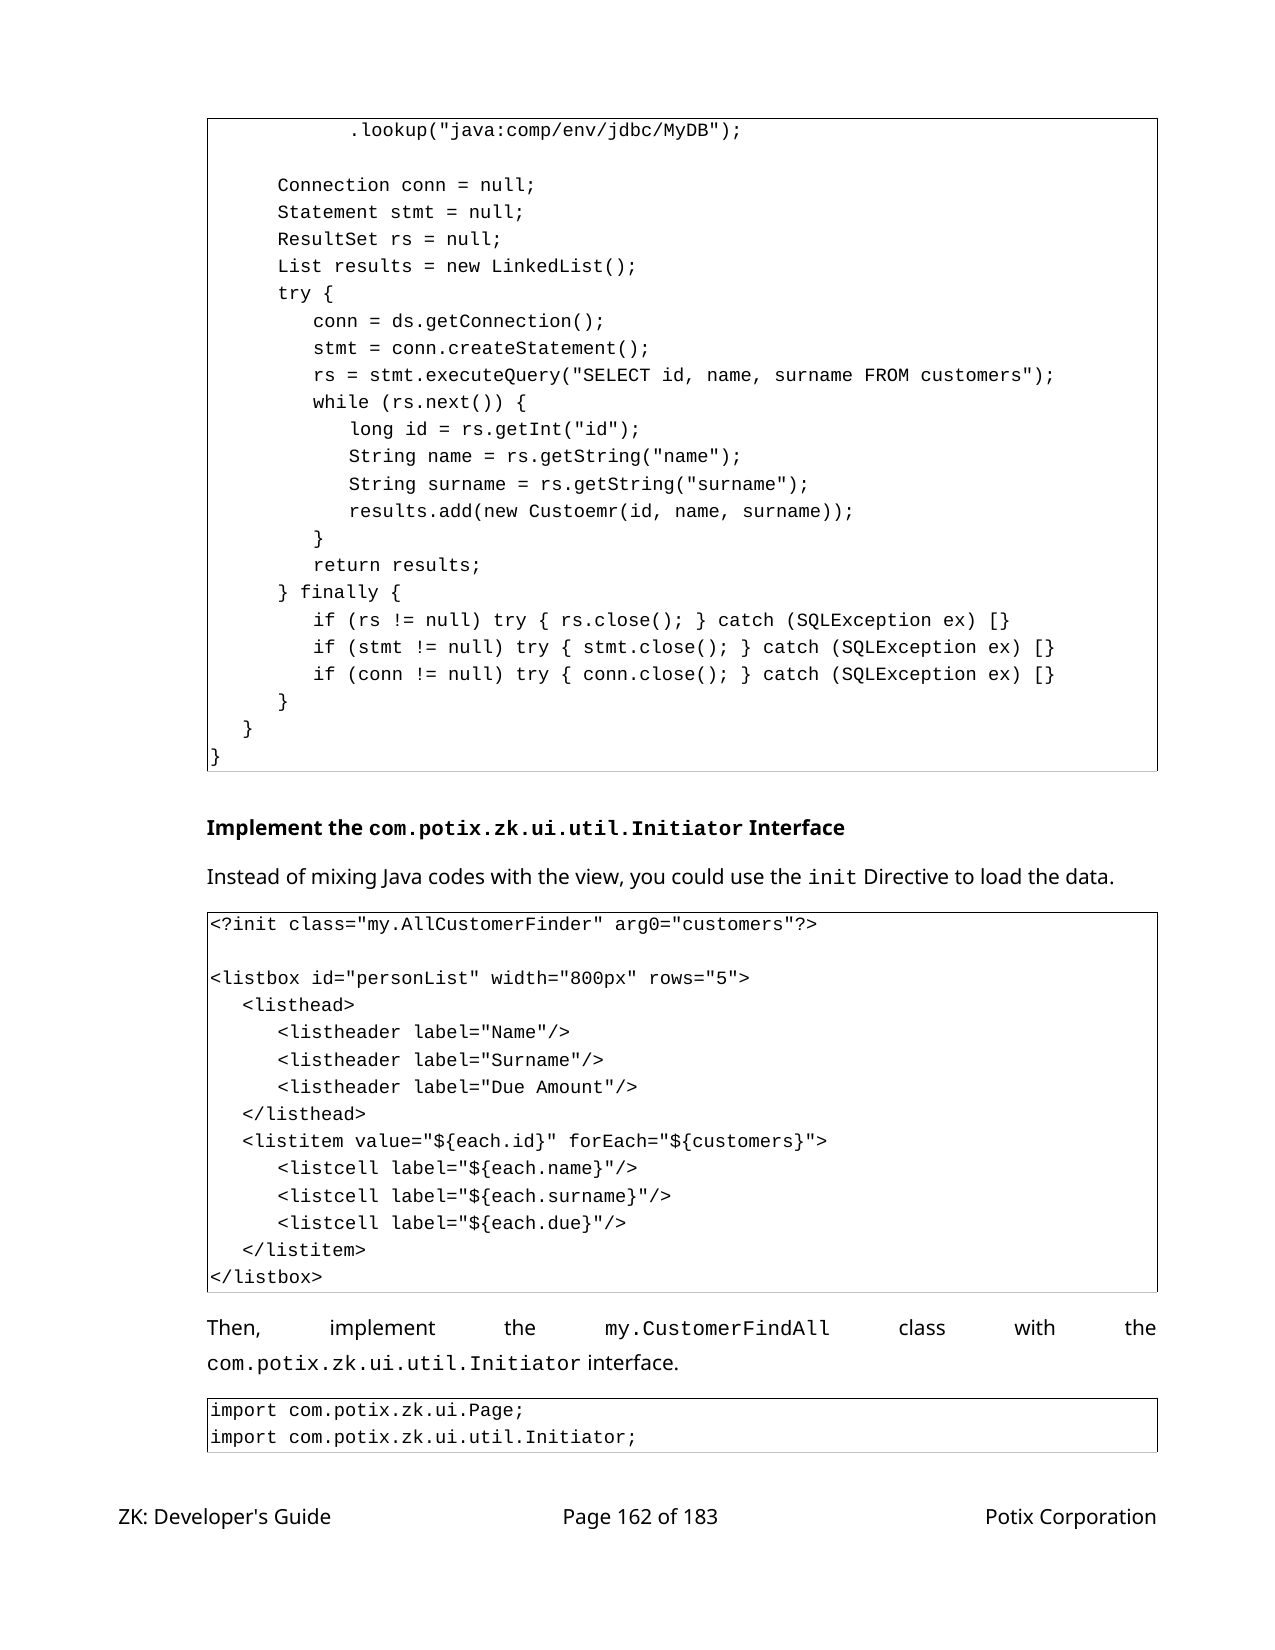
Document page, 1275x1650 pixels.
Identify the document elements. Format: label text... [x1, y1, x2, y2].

text Instead of mixing Java codes with the view, you could use the init Directive to load the data. [207, 862, 1157, 891]
text long id = rs.getInt("id"); [208, 417, 1157, 441]
text <listheader label="Name"/> [208, 1020, 1157, 1044]
text <listcell label="${each.due}"/> [208, 1211, 1157, 1235]
subtitle Implement the com.potix.zk.ui.util.Initiator Interface [207, 813, 1157, 842]
text } [208, 526, 1157, 550]
text <listheader label="Due Amount"/> [208, 1075, 1157, 1099]
text return results; [208, 553, 1157, 577]
text </listitem> [208, 1238, 1157, 1262]
text } finally { [208, 580, 1157, 604]
text } [208, 689, 1157, 713]
text <listitem value="${each.id}" forEach="${customers}"> [208, 1129, 1157, 1153]
text } [208, 743, 1157, 771]
text <listcell label="${each.surname}"/> [208, 1183, 1157, 1208]
text <listcell label="${each.name}"/> [208, 1156, 1157, 1181]
text conn = ds.getConnection(); [208, 308, 1157, 333]
text while (rs.next()) { [208, 390, 1157, 414]
text </listbox> [208, 1265, 1157, 1292]
text stmt = conn.createStatement(); [208, 336, 1157, 360]
text Then, implement the my.CustomerFindAll class with the com.potix.zk.ui.util.Initiator interface. [207, 1313, 1157, 1377]
text String name = rs.getString("name"); [208, 444, 1157, 469]
text Connection conn = null; [208, 172, 1157, 197]
text <?init class="my.AllCustomerFinder" arg0="customers"?> [208, 913, 1157, 936]
text Statement stmt = null; [208, 200, 1157, 224]
text List results = new LinkedList(); [208, 254, 1157, 278]
text .lookup("java:comp/env/jdbc/MyDB"); [208, 119, 1157, 142]
text </listhead> [208, 1102, 1157, 1126]
text ResultSet rs = null; [208, 227, 1157, 251]
text import com.potix.zk.ui.util.Initiator; [208, 1425, 1157, 1452]
text import com.potix.zk.ui.Page; [208, 1399, 1157, 1422]
text rs = stmt.executeQuery("SELECT id, name, surname FROM customers"); [208, 363, 1157, 387]
text if (conn != null) try { conn.close(); } catch (SQLException ex) [} [208, 662, 1157, 686]
text try { [208, 281, 1157, 306]
text <listheader label="Surname"/> [208, 1047, 1157, 1072]
text if (stmt != null) try { stmt.close(); } catch (SQLException ex) [} [208, 635, 1157, 659]
text <listhead> [208, 993, 1157, 1017]
text String surname = rs.getString("surname"); [208, 472, 1157, 496]
text if (rs != null) try { rs.close(); } catch (SQLException ex) [} [208, 607, 1157, 632]
text } [208, 716, 1157, 741]
text results.add(new Custoemr(id, name, surname)); [208, 499, 1157, 523]
text <listbox id="personList" width="800px" rows="5"> [208, 966, 1157, 990]
